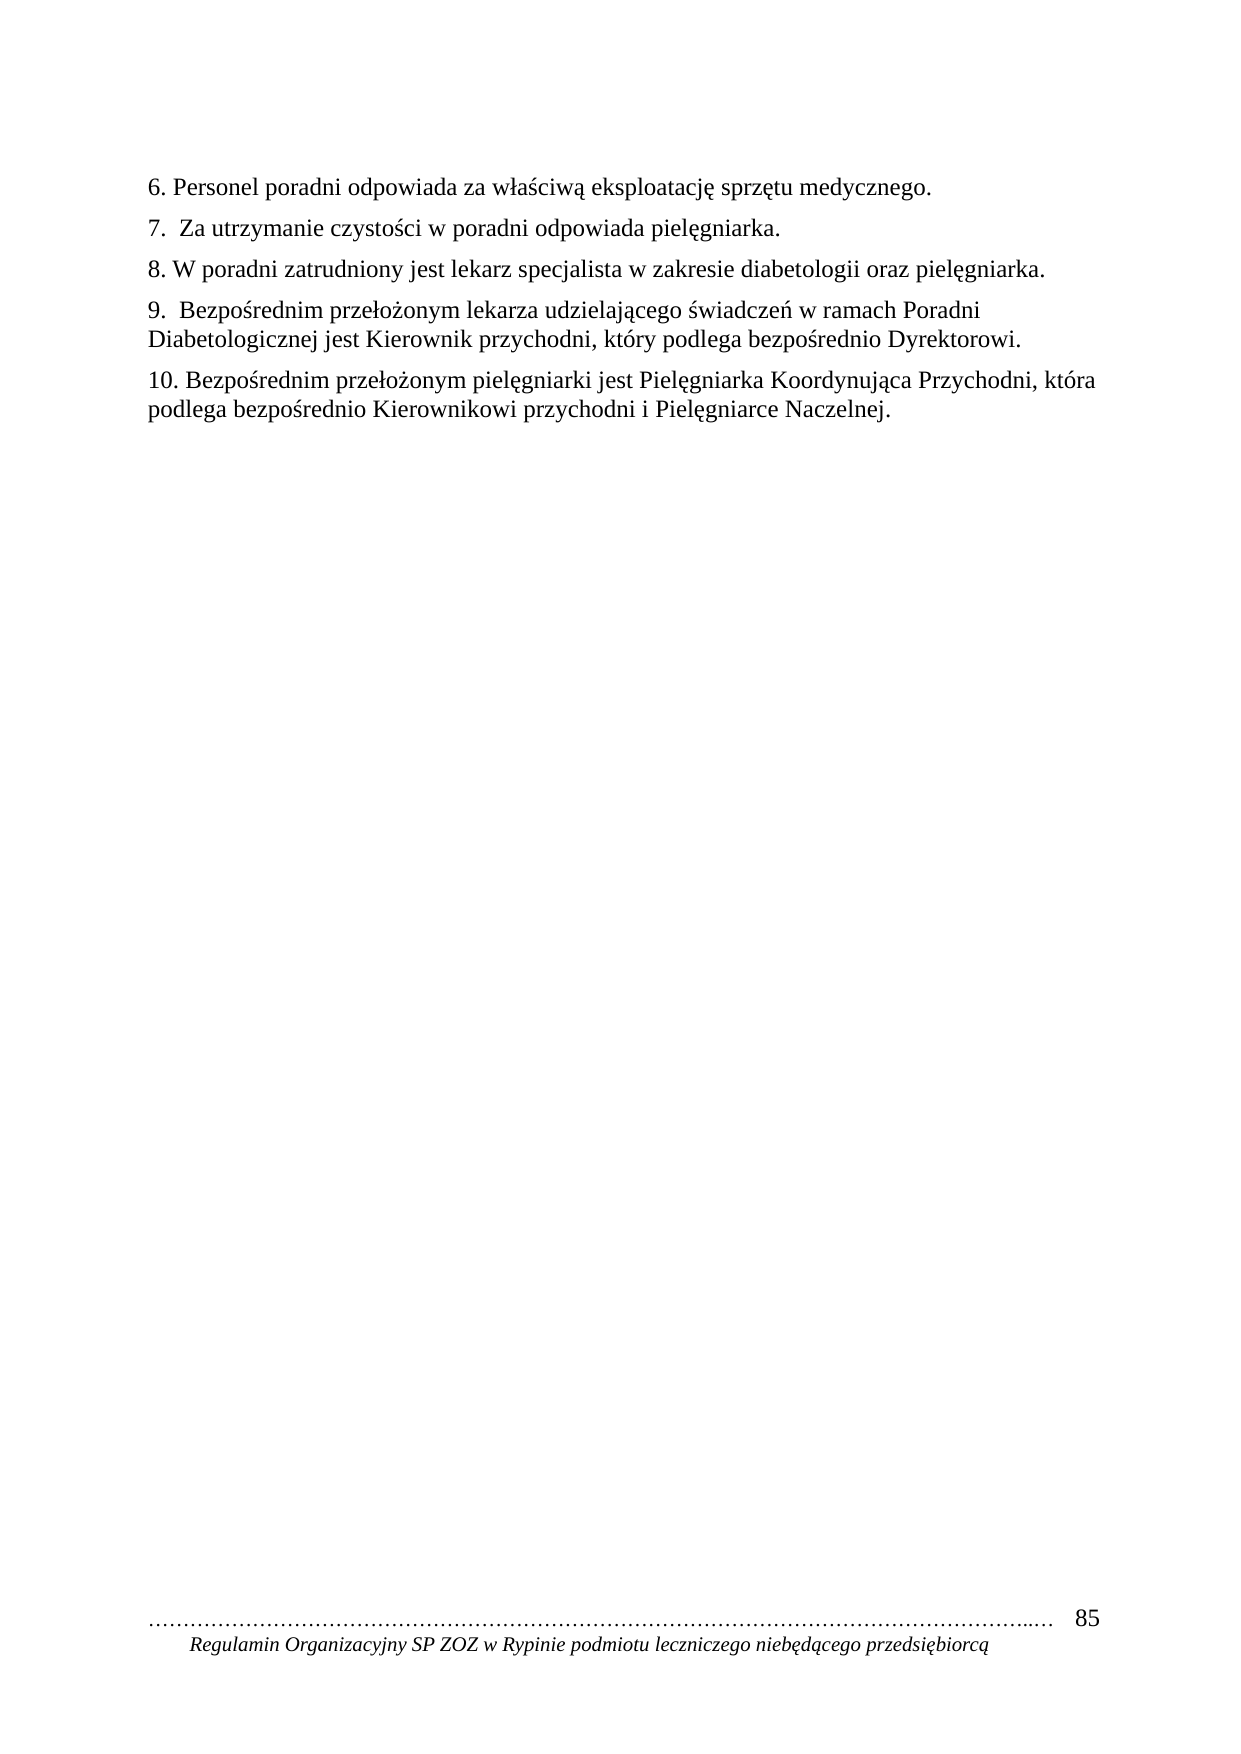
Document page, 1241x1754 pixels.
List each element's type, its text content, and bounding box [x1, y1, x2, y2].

text 6. Personel poradni odpowiada za właściwą eksploatację sprzętu medycznego. [148, 172, 1137, 200]
text 8. W poradni zatrudniony jest lekarz specjalista w zakresie diabetologii oraz pielęgniarka. [148, 254, 1137, 283]
text 9. Bezpośrednim przełożonym lekarza udzielającego świadczeń w ramach Poradni Diabetologicznej jest Kierownik przychodni, który podlega bezpośrednio Dyrektorowi. [148, 295, 1137, 353]
text 10. Bezpośrednim przełożonym pielęgniarki jest Pielęgniarka Koordynująca Przychodni, która podlega bezpośrednio Kierownikowi przychodni i Pielęgniarce Naczelnej. [148, 365, 1137, 423]
text 7. Za utrzymanie czystości w poradni odpowiada pielęgniarka. [148, 213, 1137, 242]
